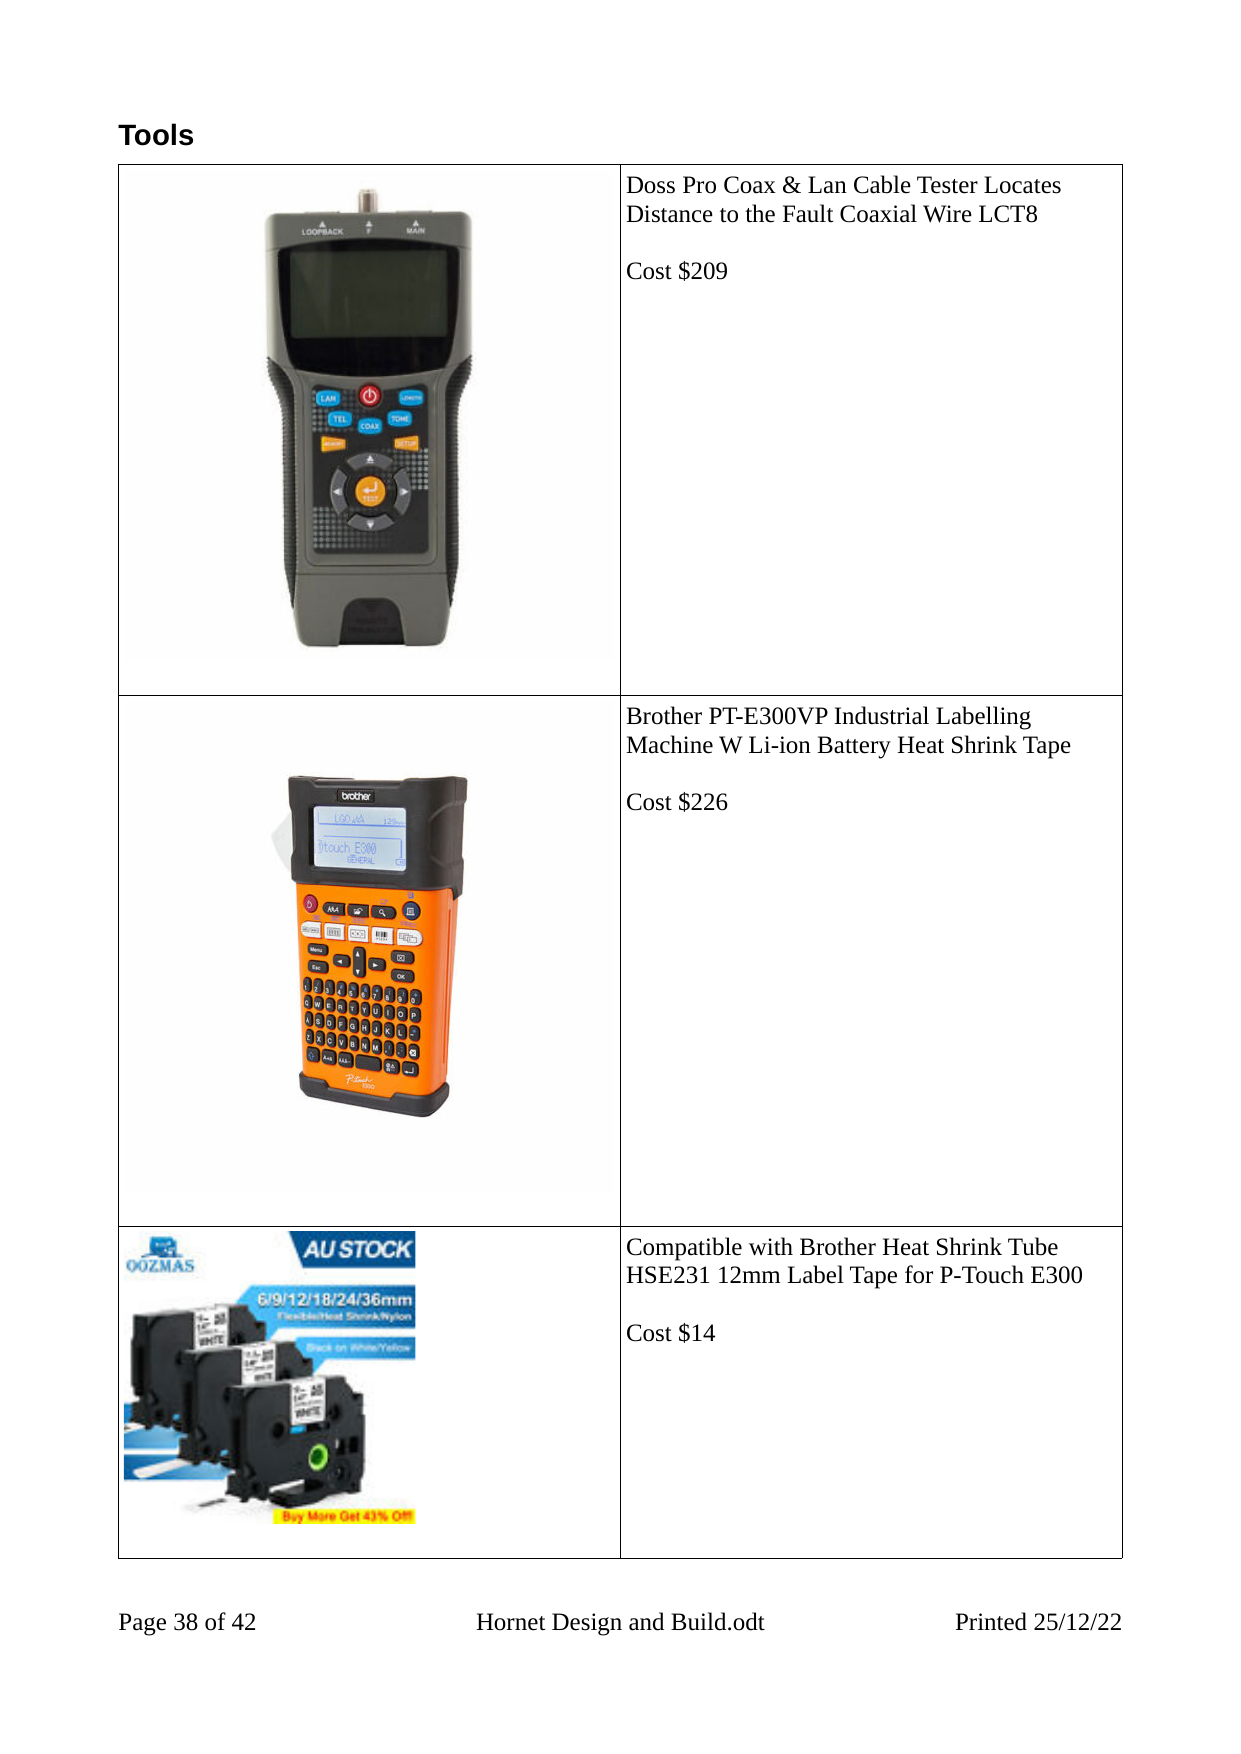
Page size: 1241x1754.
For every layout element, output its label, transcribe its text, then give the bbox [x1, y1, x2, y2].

table_header [119, 165, 620, 695]
table_cell [119, 1227, 620, 1558]
picture [123, 170, 615, 661]
table_header Doss Pro Coax & Lan Cable Tester Locates Distance to the Fault Coaxial Wire LCT8 Cost $209 [621, 165, 1122, 695]
table_cell Brother PT-E300VP Industrial Labelling Machine W Li-ion Battery Heat Shrink Tape Cost $226 [621, 696, 1122, 1226]
subtitle Tools [118, 118, 1122, 152]
table_cell [119, 696, 620, 1226]
picture [123, 701, 615, 1192]
table_cell Compatible with Brother Heat Shrink Tube HSE231 12mm Label Tape for P-Touch E300 Cost $14 [621, 1227, 1122, 1558]
picture [123, 1231, 416, 1524]
